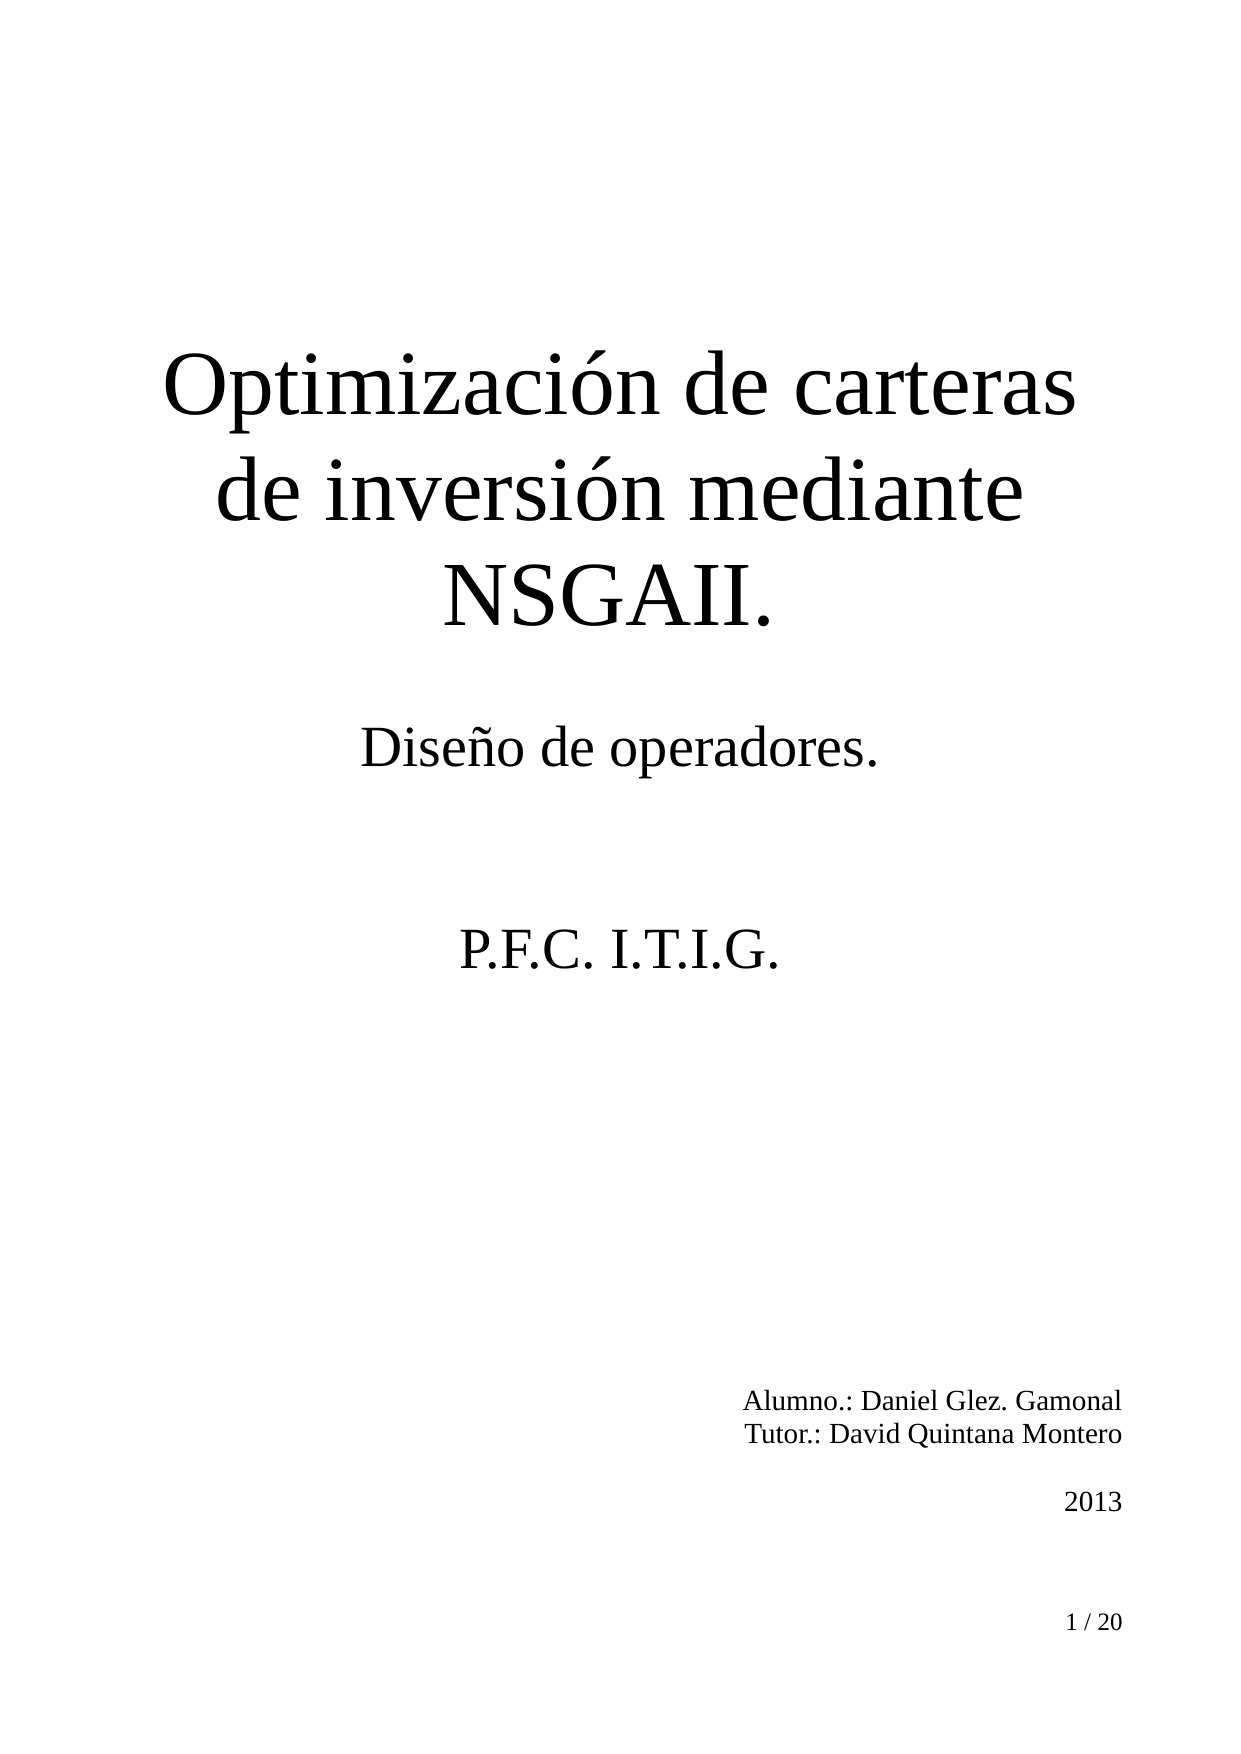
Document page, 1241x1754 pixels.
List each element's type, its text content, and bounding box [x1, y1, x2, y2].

text Diseño de operadores. [118, 712, 1122, 779]
text Alumno.: Daniel Glez. Gamonal [118, 1383, 1122, 1417]
text 2013 [118, 1484, 1122, 1517]
text P.F.C. I.T.I.G. [118, 913, 1122, 981]
text Optimización de carteras de inversión mediante NSGAII. [118, 329, 1122, 645]
text Tutor.: David Quintana Montero [118, 1417, 1122, 1450]
